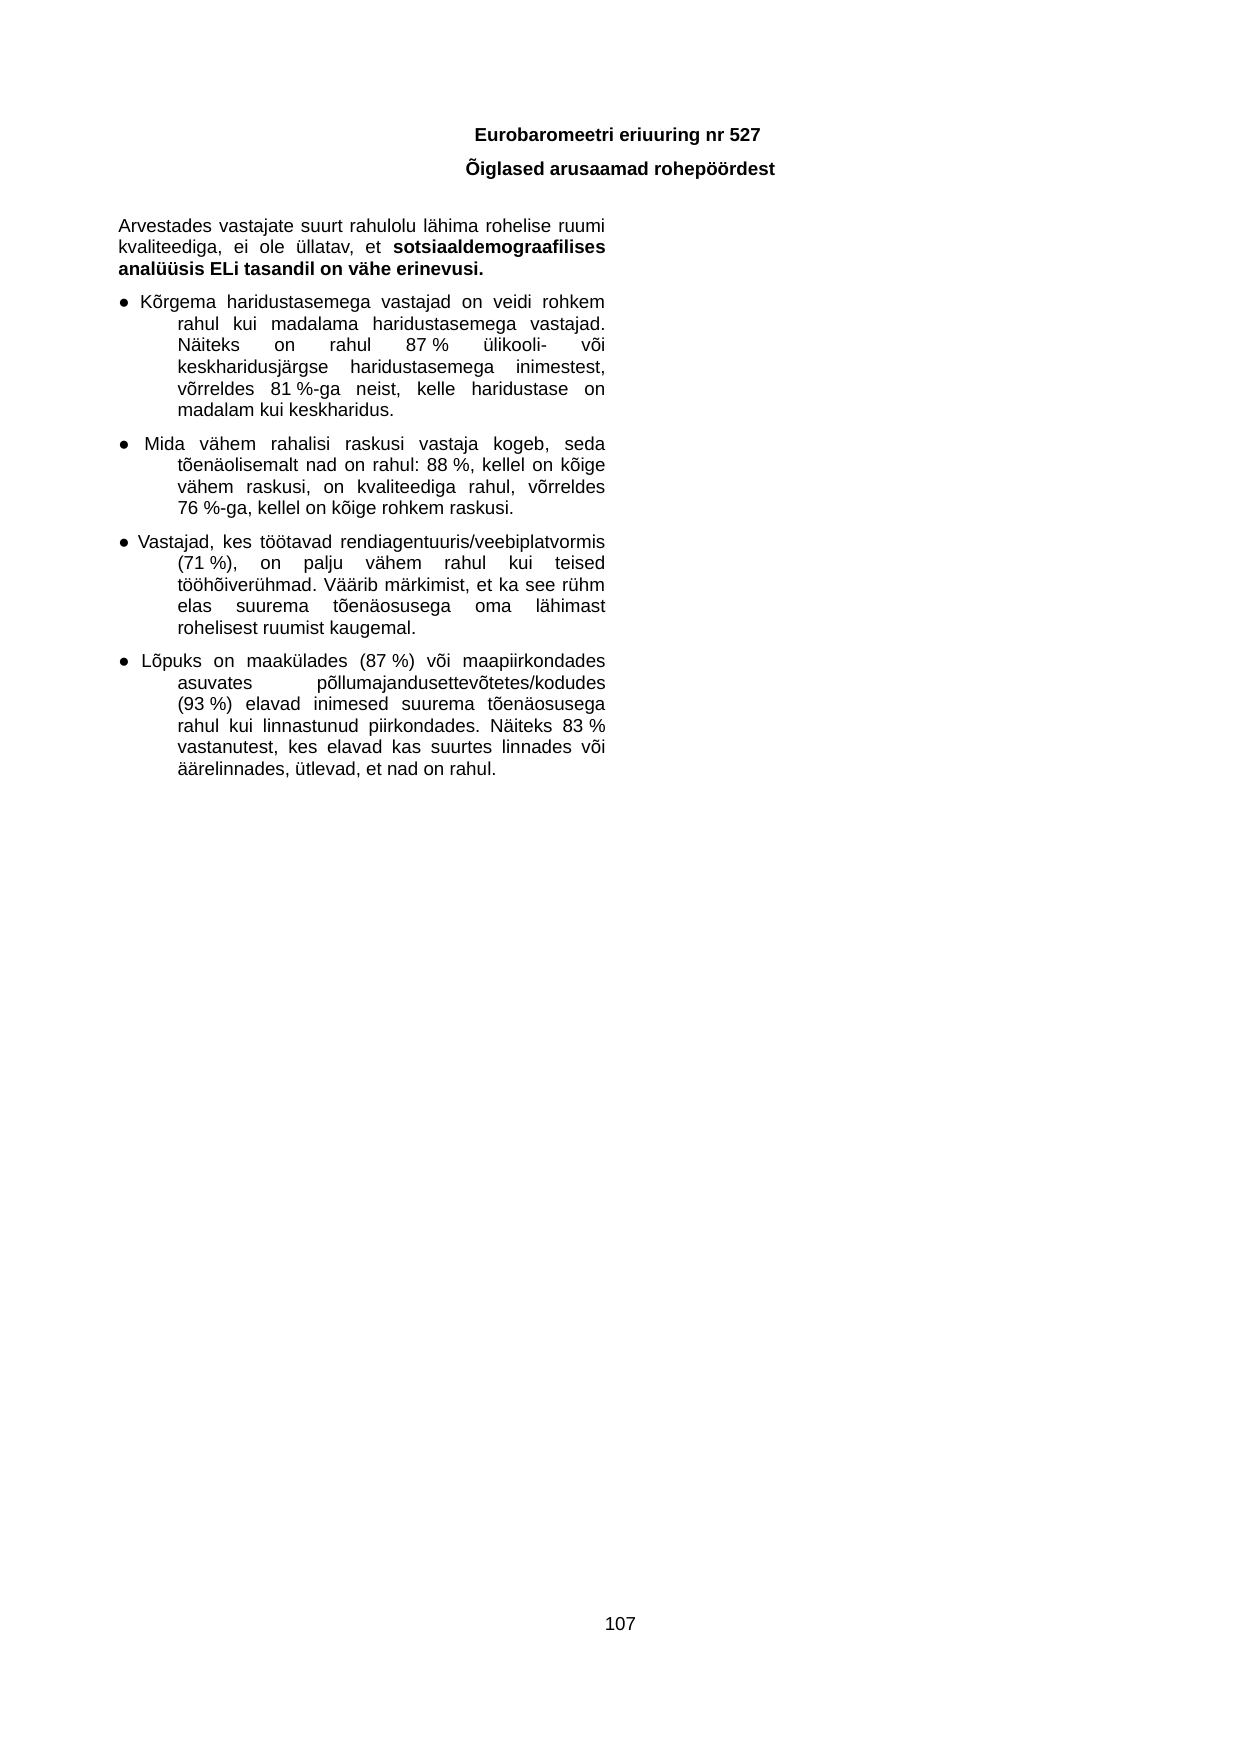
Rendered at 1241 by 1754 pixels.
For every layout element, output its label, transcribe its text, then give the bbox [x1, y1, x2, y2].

text ● Kõrgema haridustasemega vastajad on veidi rohkem rahul kui madalama haridustasemega vastajad. Näiteks on rahul 87 % ülikooli- või keskharidusjärgse haridustasemega inimestest, võrreldes 81 %-ga neist, kelle haridustase on madalam kui keskharidus. [118, 291, 605, 420]
text Arvestades vastajate suurt rahulolu lähima rohelise ruumi kvaliteediga, ei ole üllatav, et sotsiaaldemograafilises analüüsis ELi tasandil on vähe erinevusi. [118, 214, 605, 279]
text ● Mida vähem rahalisi raskusi vastaja kogeb, seda tõenäolisemalt nad on rahul: 88 %, kellel on kõige vähem raskusi, on kvaliteediga rahul, võrreldes 76 %-ga, kellel on kõige rohkem raskusi. [118, 432, 605, 518]
text ● Vastajad, kes töötavad rendiagentuuris/veebiplatvormis (71 %), on palju vähem rahul kui teised tööhõiverühmad. Väärib märkimist, et ka see rühm elas suurema tõenäosusega oma lähimast rohelisest ruumist kaugemal. [118, 530, 605, 638]
text ● Lõpuks on maakülades (87 %) või maapiirkondades asuvates põllumajandusettevõtetes/kodudes (93 %) elavad inimesed suurema tõenäosusega rahul kui linnastunud piirkondades. Näiteks 83 % vastanutest, kes elavad kas suurtes linnades või äärelinnades, ütlevad, et nad on rahul. [118, 650, 605, 779]
